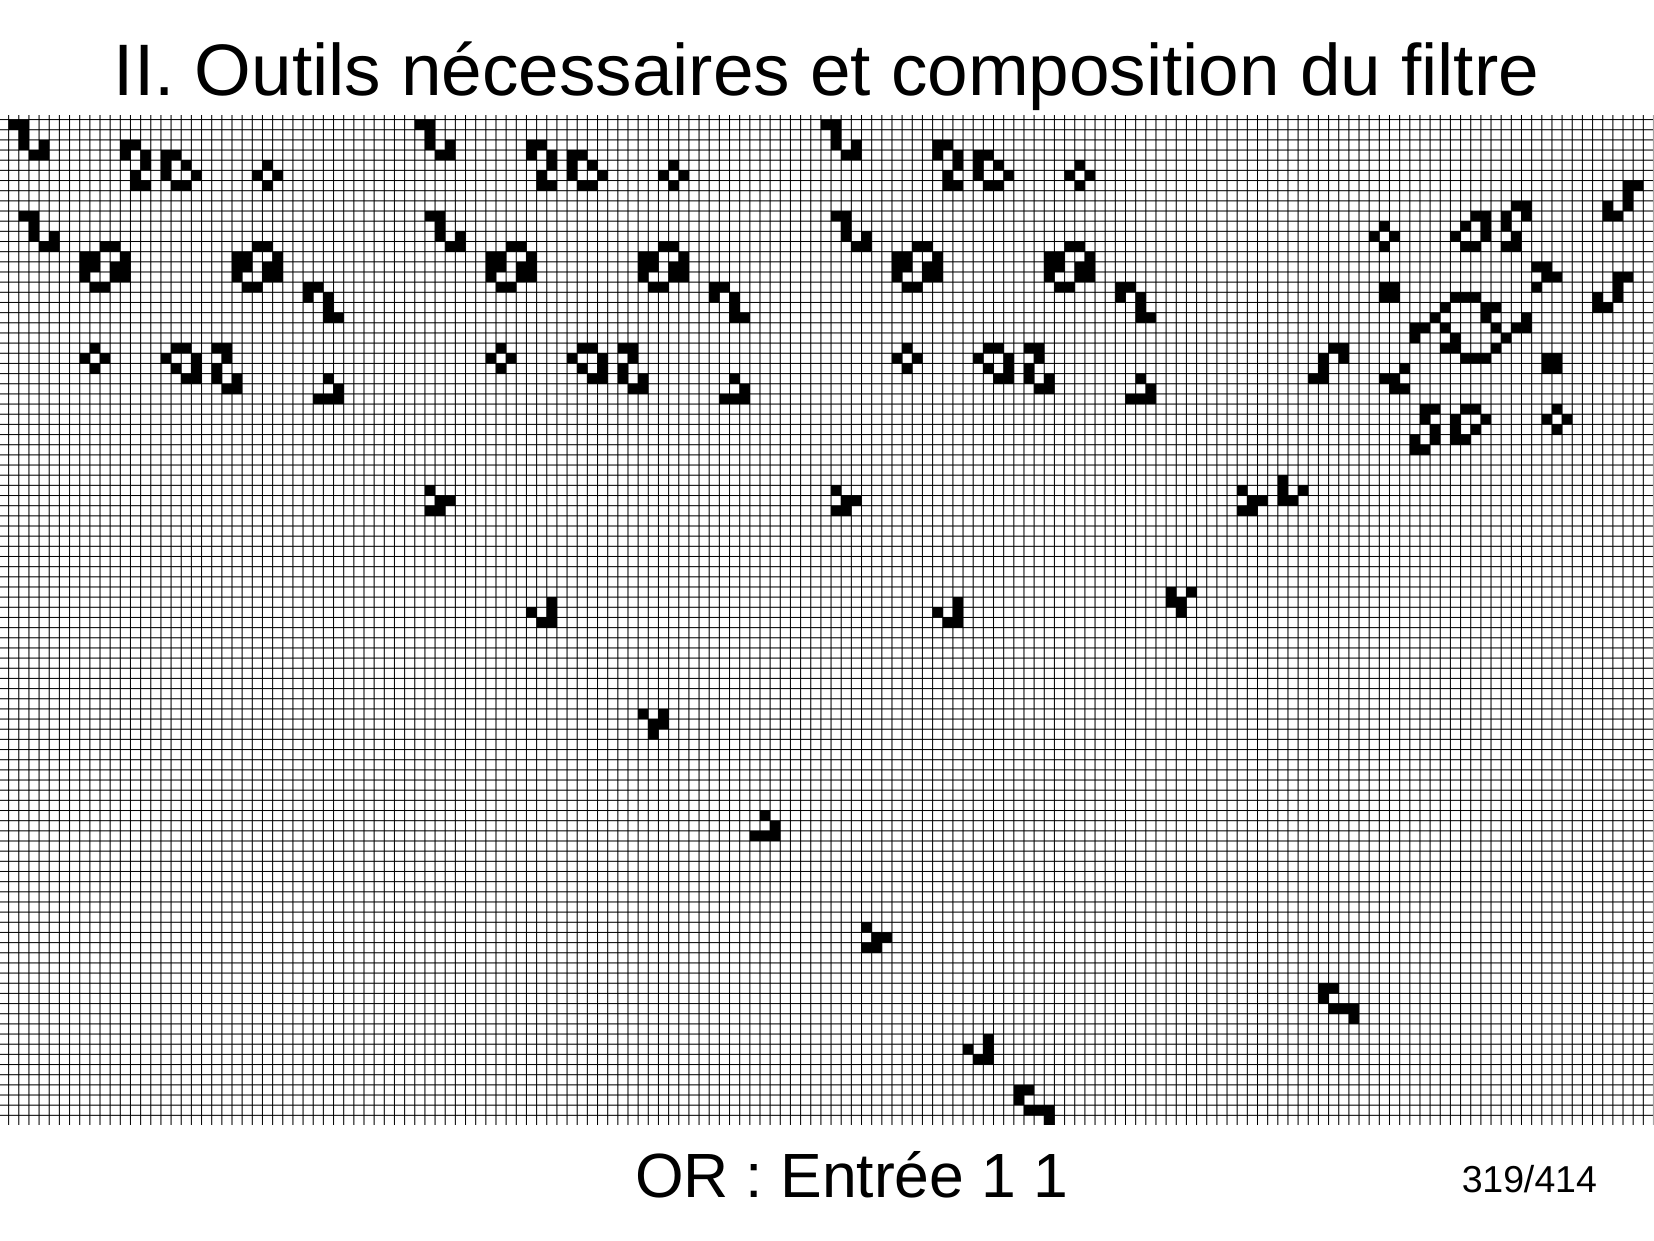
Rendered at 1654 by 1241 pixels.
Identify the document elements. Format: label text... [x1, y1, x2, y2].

text_box OR : Entrée 1 1 [620, 1133, 1084, 1219]
picture [0, 115, 1654, 1125]
text_box <number>/414 [1447, 1151, 1654, 1209]
title II. Outils nécessaires et composition du filtre [82, 0, 1572, 174]
